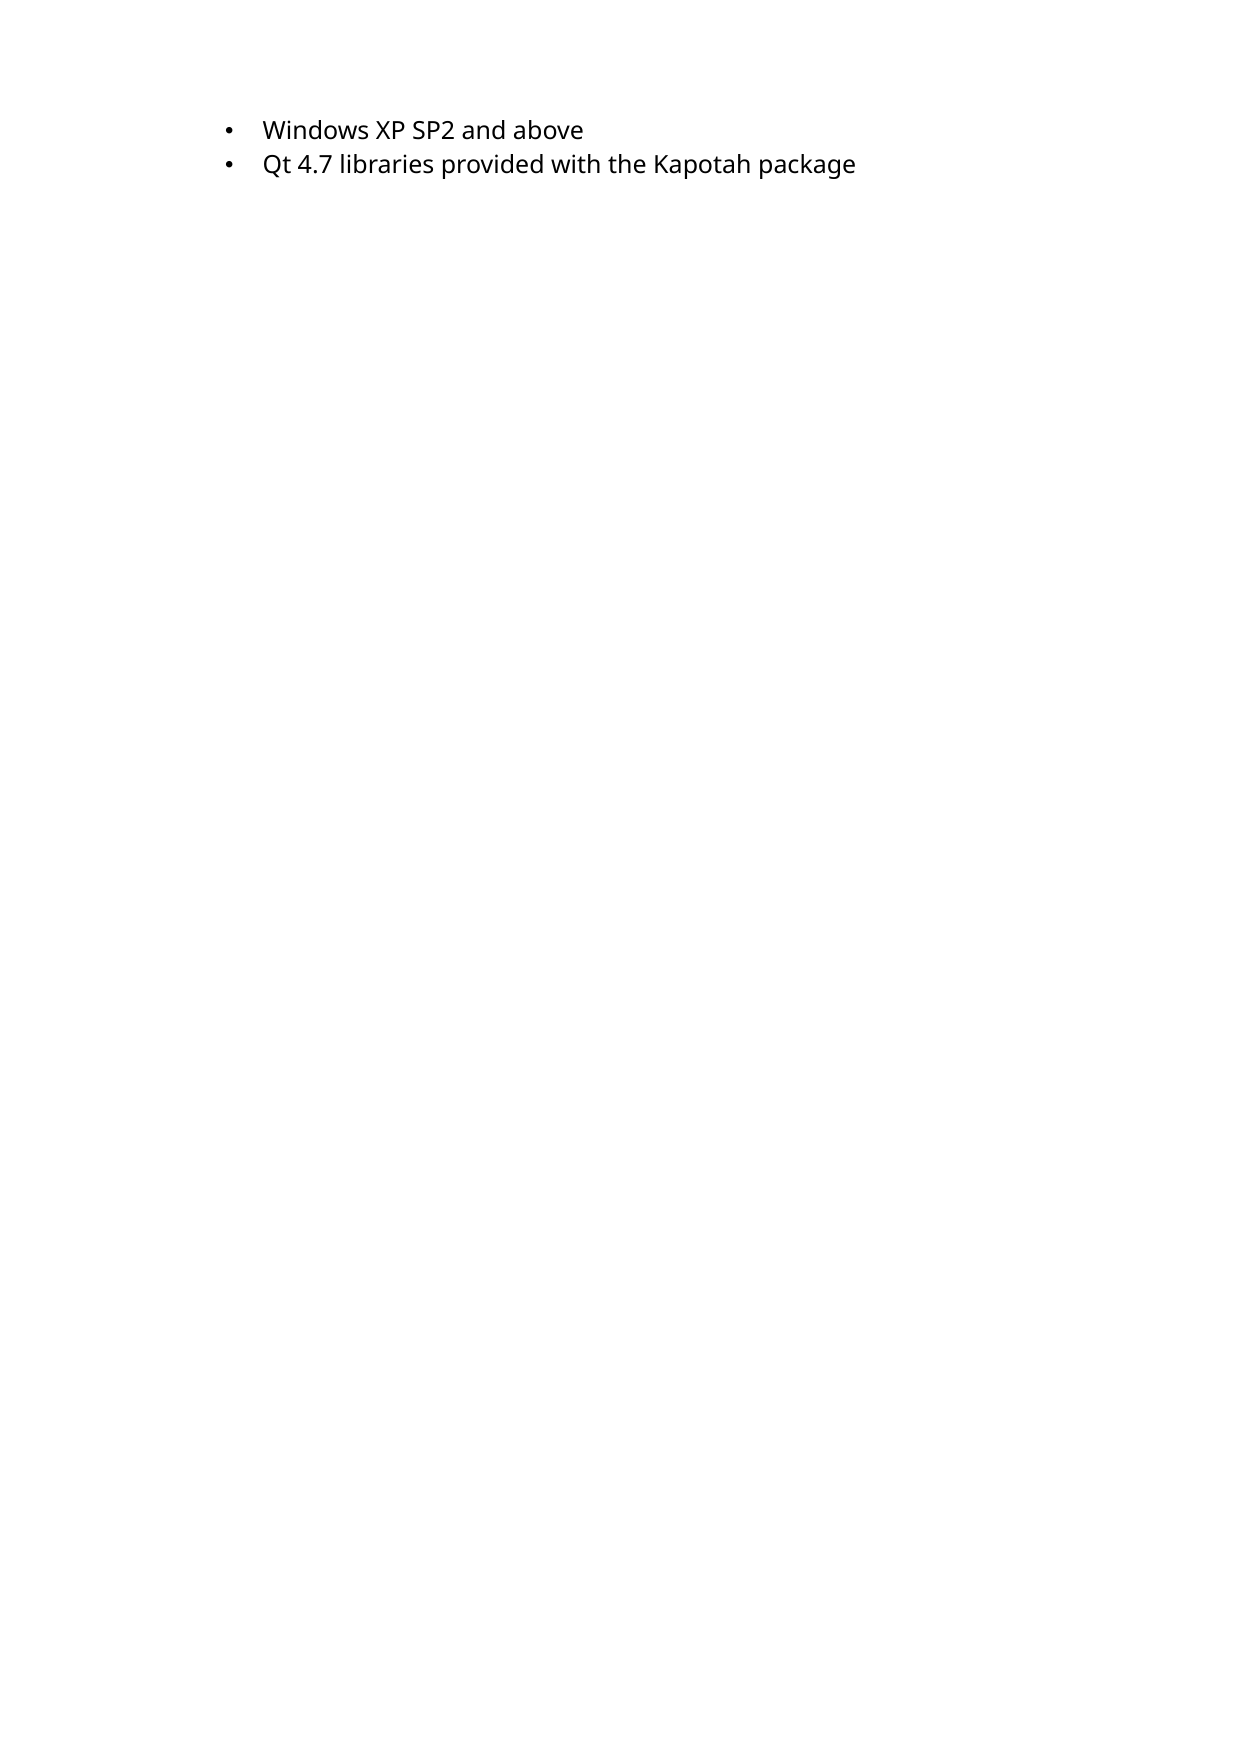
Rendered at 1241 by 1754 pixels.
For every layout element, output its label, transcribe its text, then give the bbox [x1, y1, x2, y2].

list Windows XP SP2 and above [225, 112, 1091, 147]
list Qt 4.7 libraries provided with the Kapotah package [225, 147, 1091, 181]
